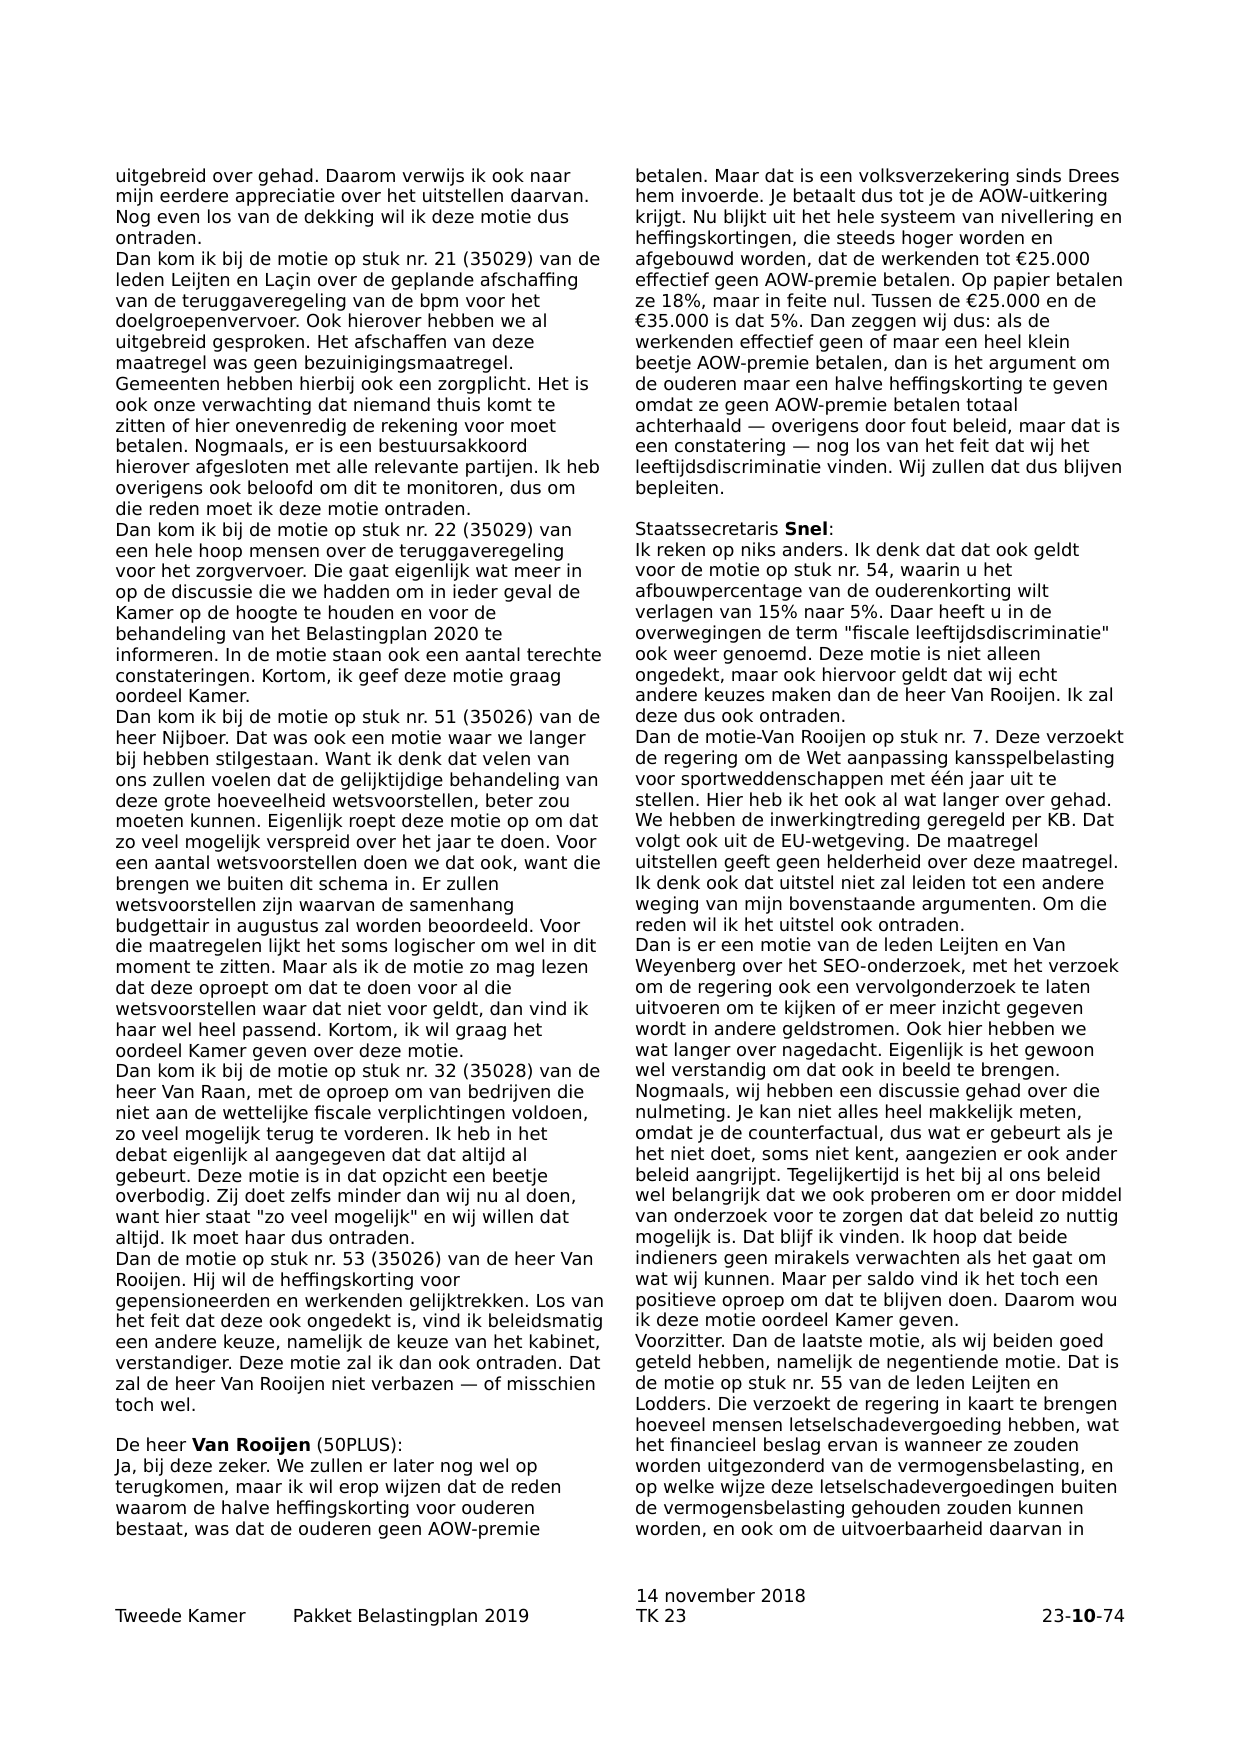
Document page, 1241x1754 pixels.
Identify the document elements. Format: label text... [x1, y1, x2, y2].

text Ja, bij deze zeker. We zullen er later nog wel op terugkomen, maar ik wil erop wijzen dat de reden waarom de halve heffingskorting voor ouderen bestaat, was dat de ouderen geen AOW-premie [115, 1456, 605, 1539]
text De heer Van Rooijen (50PLUS): [115, 1435, 605, 1456]
text betalen. Maar dat is een volksverzekering sinds Drees hem invoerde. Je betaalt dus tot je de AOW-uitkering krijgt. Nu blijkt uit het hele systeem van nivellering en heffingskortingen, die steeds hoger worden en afgebouwd worden, dat de werkenden tot €25.000 effectief geen AOW-premie betalen. Op papier betalen ze 18%, maar in feite nul. Tussen de €25.000 en de €35.000 is dat 5%. Dan zeggen wij dus: als de werkenden effectief geen of maar een heel klein beetje AOW-premie betalen, dan is het argument om de ouderen maar een halve heffingskorting te geven omdat ze geen AOW-premie betalen totaal achterhaald — overigens door fout beleid, maar dat is een constatering — nog los van het feit dat wij het leeftijdsdiscriminatie vinden. Wij zullen dat dus blijven bepleiten. [635, 165, 1125, 499]
text Dan kom ik bij de motie op stuk nr. 21 (35029) van de leden Leijten en Laçin over de geplande afschaffing van de teruggaveregeling van de bpm voor het doelgroepenvervoer. Ook hierover hebben we al uitgebreid gesproken. Het afschaffen van deze maatregel was geen bezuinigingsmaatregel. Gemeenten hebben hierbij ook een zorgplicht. Het is ook onze verwachting dat niemand thuis komt te zitten of hier onevenredig de rekening voor moet betalen. Nogmaals, er is een bestuursakkoord hierover afgesloten met alle relevante partijen. Ik heb overigens ook beloofd om dit te monitoren, dus om die reden moet ik deze motie ontraden. [115, 249, 605, 519]
text Staatssecretaris Snel: [635, 519, 1125, 539]
text Dan kom ik bij de motie op stuk nr. 51 (35026) van de heer Nijboer. Dat was ook een motie waar we langer bij hebben stilgestaan. Want ik denk dat velen van ons zullen voelen dat de gelijktijdige behandeling van deze grote hoeveelheid wetsvoorstellen, beter zou moeten kunnen. Eigenlijk roept deze motie op om dat zo veel mogelijk verspreid over het jaar te doen. Voor een aantal wetsvoorstellen doen we dat ook, want die brengen we buiten dit schema in. Er zullen wetsvoorstellen zijn waarvan de samenhang budgettair in augustus zal worden beoordeeld. Voor die maatregelen lijkt het soms logischer om wel in dit moment te zitten. Maar als ik de motie zo mag lezen dat deze oproept om dat te doen voor al die wetsvoorstellen waar dat niet voor geldt, dan vind ik haar wel heel passend. Kortom, ik wil graag het oordeel Kamer geven over deze motie. [115, 707, 605, 1061]
text Voorzitter. Dan de laatste motie, als wij beiden goed geteld hebben, namelijk de negentiende motie. Dat is de motie op stuk nr. 55 van de leden Leijten en Lodders. Die verzoekt de regering in kaart te brengen hoeveel mensen letselschadevergoeding hebben, wat het financieel beslag ervan is wanneer ze zouden worden uitgezonderd van de vermogensbelasting, en op welke wijze deze letselschadevergoedingen buiten de vermogensbelasting gehouden zouden kunnen worden, en ook om de uitvoerbaarheid daarvan in [635, 1331, 1125, 1539]
text Dan kom ik bij de motie op stuk nr. 32 (35028) van de heer Van Raan, met de oproep om van bedrijven die niet aan de wettelijke fiscale verplichtingen voldoen, zo veel mogelijk terug te vorderen. Ik heb in het debat eigenlijk al aangegeven dat dat altijd al gebeurt. Deze motie is in dat opzicht een beetje overbodig. Zij doet zelfs minder dan wij nu al doen, want hier staat "zo veel mogelijk" en wij willen dat altijd. Ik moet haar dus ontraden. [115, 1061, 605, 1249]
text Dan de motie op stuk nr. 53 (35026) van de heer Van Rooijen. Hij wil de heffingskorting voor gepensioneerden en werkenden gelijktrekken. Los van het feit dat deze ook ongedekt is, vind ik beleidsmatig een andere keuze, namelijk de keuze van het kabinet, verstandiger. Deze motie zal ik dan ook ontraden. Dat zal de heer Van Rooijen niet verbazen — of misschien toch wel. [115, 1249, 605, 1415]
text Dan is er een motie van de leden Leijten en Van Weyenberg over het SEO-onderzoek, met het verzoek om de regering ook een vervolgonderzoek te laten uitvoeren om te kijken of er meer inzicht gegeven wordt in andere geldstromen. Ook hier hebben we wat langer over nagedacht. Eigenlijk is het gewoon wel verstandig om dat ook in beeld te brengen. Nogmaals, wij hebben een discussie gehad over die nulmeting. Je kan niet alles heel makkelijk meten, omdat je de counterfactual, dus wat er gebeurt als je het niet doet, soms niet kent, aangezien er ook ander beleid aangrijpt. Tegelijkertijd is het bij al ons beleid wel belangrijk dat we ook proberen om er door middel van onderzoek voor te zorgen dat dat beleid zo nuttig mogelijk is. Dat blijf ik vinden. Ik hoop dat beide indieners geen mirakels verwachten als het gaat om wat wij kunnen. Maar per saldo vind ik het toch een positieve oproep om dat te blijven doen. Daarom wou ik deze motie oordeel Kamer geven. [635, 935, 1125, 1331]
text uitgebreid over gehad. Daarom verwijs ik ook naar mijn eerdere appreciatie over het uitstellen daarvan. Nog even los van de dekking wil ik deze motie dus ontraden. [115, 165, 605, 249]
text Dan de motie-Van Rooijen op stuk nr. 7. Deze verzoekt de regering om de Wet aanpassing kansspelbelasting voor sportweddenschappen met één jaar uit te stellen. Hier heb ik het ook al wat langer over gehad. We hebben de inwerkingtreding geregeld per KB. Dat volgt ook uit de EU-wetgeving. De maatregel uitstellen geeft geen helderheid over deze maatregel. Ik denk ook dat uitstel niet zal leiden tot een andere weging van mijn bovenstaande argumenten. Om die reden wil ik het uitstel ook ontraden. [635, 727, 1125, 935]
text Ik reken op niks anders. Ik denk dat dat ook geldt voor de motie op stuk nr. 54, waarin u het afbouwpercentage van de ouderenkorting wilt verlagen van 15% naar 5%. Daar heeft u in de overwegingen de term "fiscale leeftijdsdiscriminatie" ook weer genoemd. Deze motie is niet alleen ongedekt, maar ook hiervoor geldt dat wij echt andere keuzes maken dan de heer Van Rooijen. Ik zal deze dus ook ontraden. [635, 539, 1125, 727]
text Dan kom ik bij de motie op stuk nr. 22 (35029) van een hele hoop mensen over de teruggaveregeling voor het zorgvervoer. Die gaat eigenlijk wat meer in op de discussie die we hadden om in ieder geval de Kamer op de hoogte te houden en voor de behandeling van het Belastingplan 2020 te informeren. In de motie staan ook een aantal terechte constateringen. Kortom, ik geef deze motie graag oordeel Kamer. [115, 519, 605, 707]
